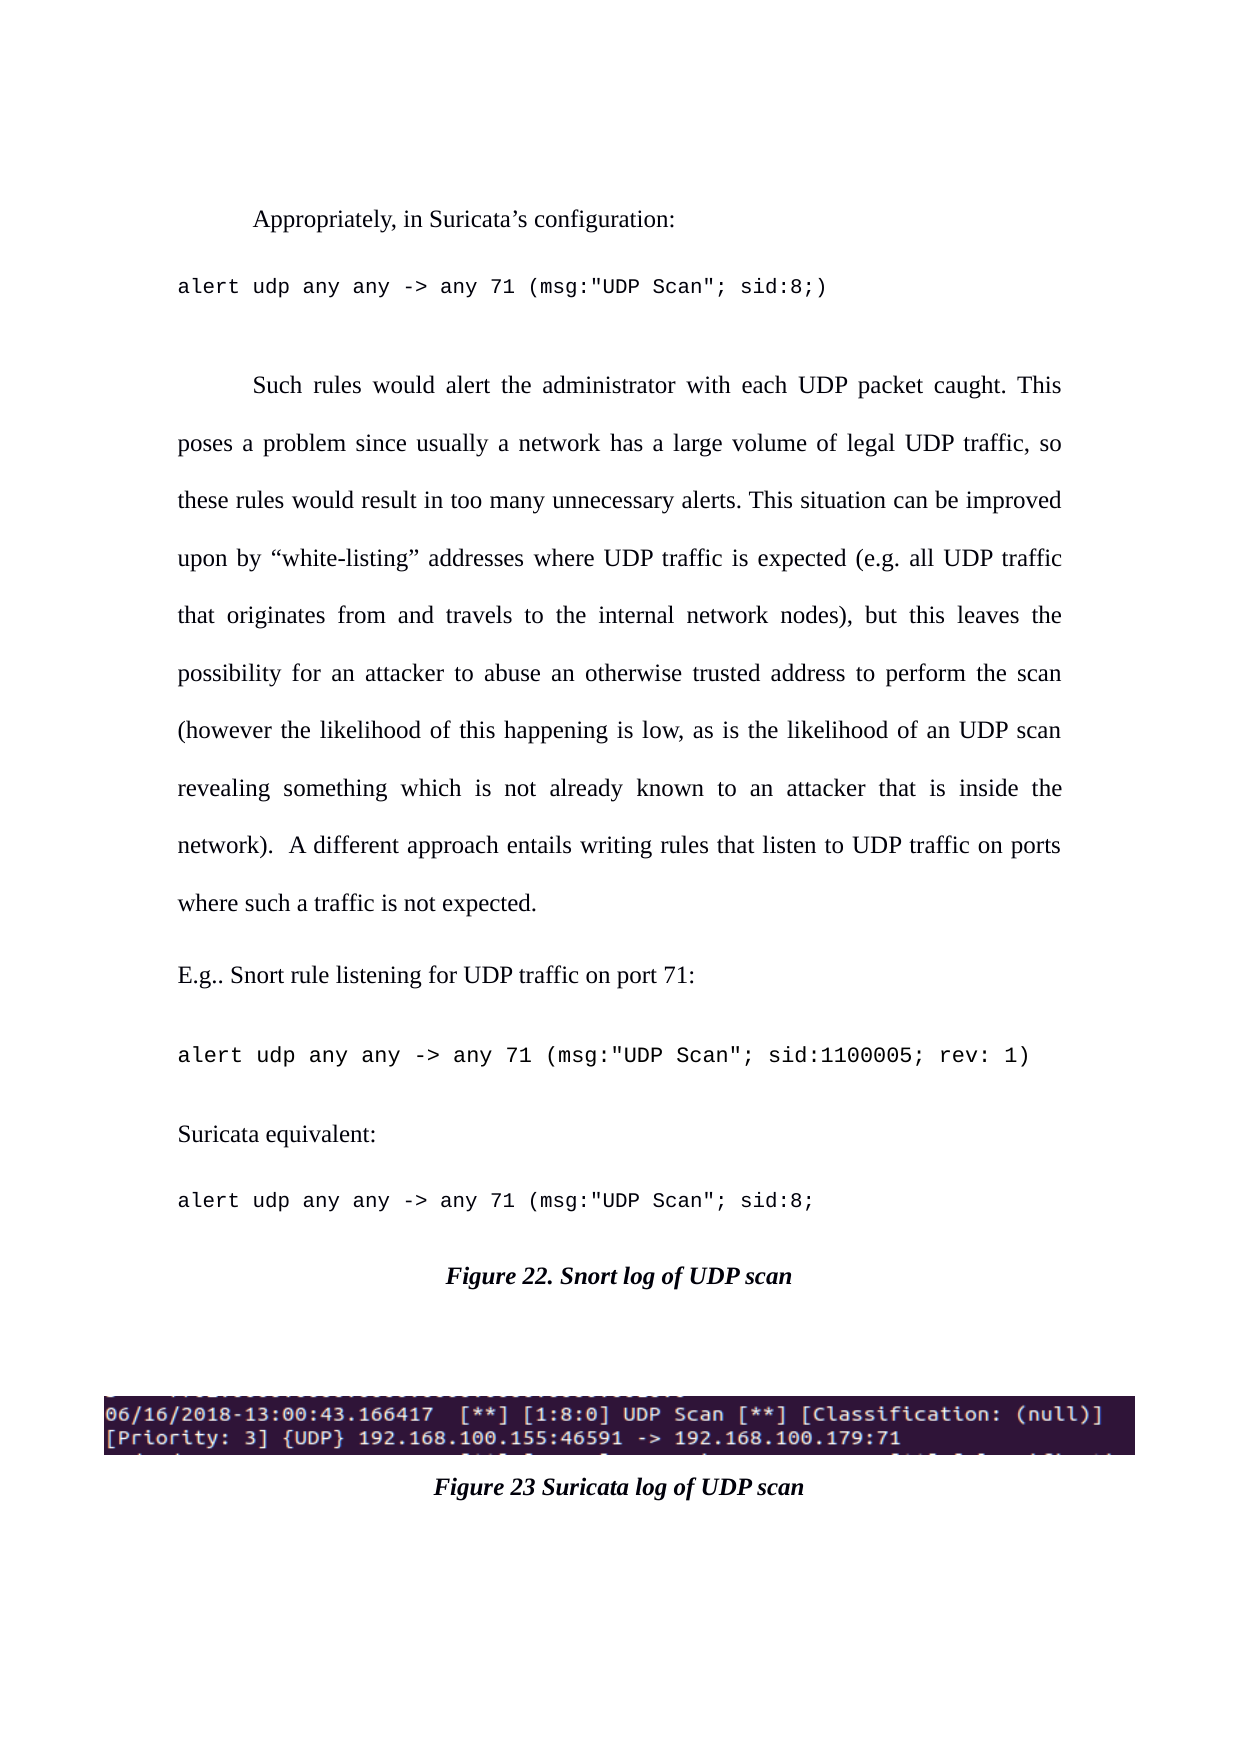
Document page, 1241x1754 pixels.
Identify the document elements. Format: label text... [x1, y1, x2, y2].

text alert udp any any -> any 71 (msg:"UDP Scan"; sid:8; [177, 1190, 1063, 1214]
text Figure 22. Snort log of UDP scan [177, 1261, 1063, 1290]
text Suricata equivalent: [177, 1119, 1063, 1148]
text Figure 23 Suricata log of UDP scan [177, 1455, 1063, 1500]
text E.g.. Snort rule listening for UDP traffic on port 71: [177, 960, 1063, 989]
text alert udp any any -> any 71 (msg:"UDP Scan"; sid:8;) [177, 276, 1063, 299]
text Appropriately, in Suricata’s configuration: [177, 204, 1063, 232]
text Such rules would alert the administrator with each UDP packet caught. This poses a problem since usually a network has a large volume of legal UDP traffic, so these rules would result in too many unnecessary alerts. This situation can be improved upon by “white-listing” addresses where UDP traffic is expected (e.g. all UDP traffic that originates from and travels to the internal network nodes), but this leaves the possibility for an attacker to abuse an otherwise trusted address to perform the scan (however the likelihood of this happening is low, as is the likelihood of an UDP scan revealing something which is not already known to an attacker that is inside the network). A different approach entails writing rules that listen to UDP traffic on ports where such a traffic is not expected. [177, 370, 1063, 917]
picture [105, 1396, 1134, 1455]
text alert udp any any -> any 71 (msg:"UDP Scan"; sid:1100005; rev: 1) [177, 1045, 1063, 1069]
